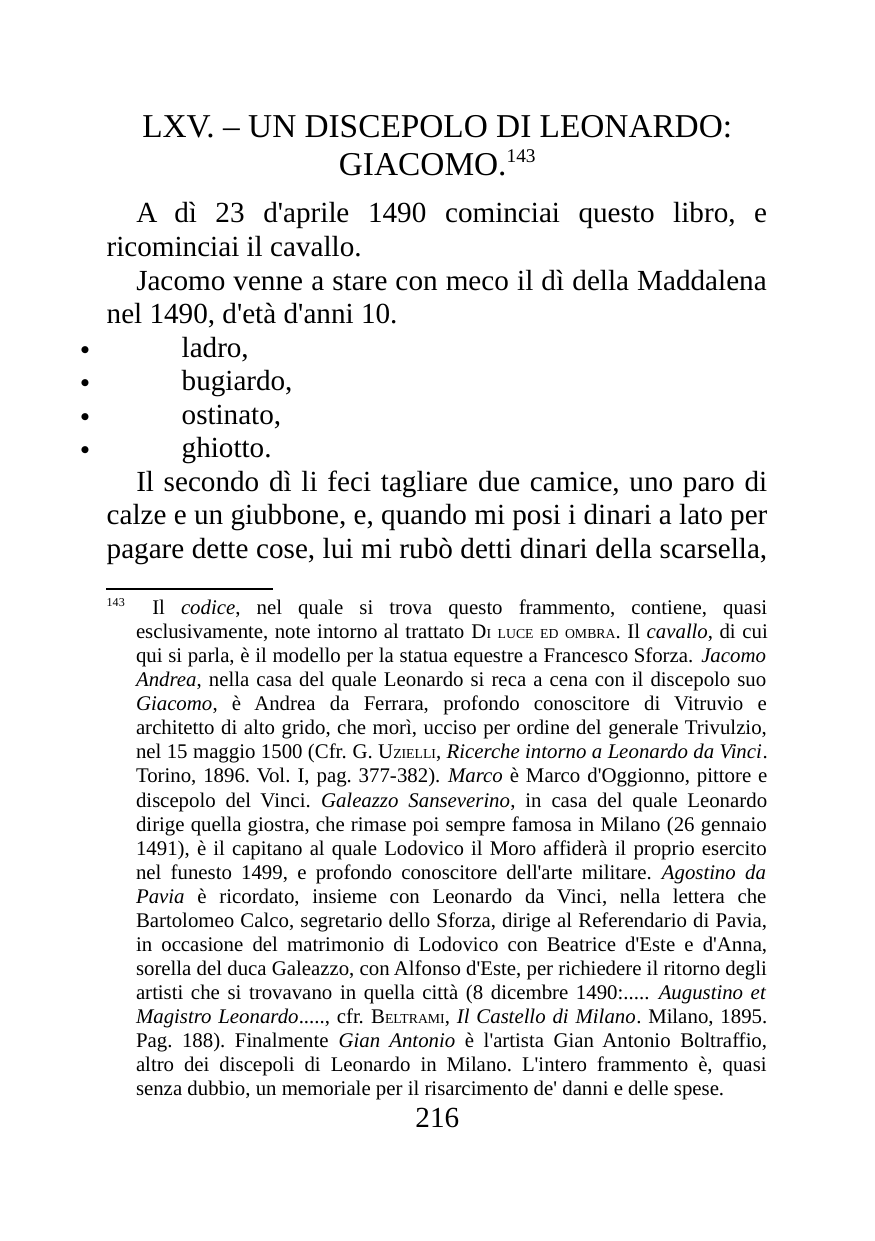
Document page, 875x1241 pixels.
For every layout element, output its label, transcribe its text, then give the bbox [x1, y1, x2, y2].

text Jacomo venne a stare con meco il dì della Maddalena nel 1490, d'età d'anni 10. [106, 263, 768, 330]
subtitle LXV. ‒ UN DISCEPOLO DI LEONARDO: GIACOMO. [106, 106, 768, 183]
list ostinato, [81, 397, 768, 430]
text A dì 23 d'aprile 1490 cominciai questo libro, e ricominciai il cavallo. [106, 196, 768, 263]
list bugiardo, [81, 363, 768, 397]
text Il codice, nel quale si trova questo frammento, contiene, quasi esclusivamente, note intorno al trattato Di luce ed ombra. Il cavallo, di cui qui si parla, è il modello per la statua equestre a Francesco Sforza. Jacomo Andrea, nella casa del quale Leonardo si reca a cena con il discepolo suo Giacomo, è Andrea da Ferrara, profondo conoscitore di Vitruvio e architetto di alto grido, che morì, ucciso per ordine del generale Trivulzio, nel 15 maggio 1500 (Cfr. G. Uzielli, Ricerche intorno a Leonardo da Vinci. Torino, 1896. Vol. I, pag. 377-382). Marco è Marco d'Oggionno, pittore e discepolo del Vinci. Galeazzo Sanseverino, in casa del quale Leonardo dirige quella giostra, che rimase poi sempre famosa in Milano (26 gennaio 1491), è il capitano al quale Lodovico il Moro affiderà il proprio esercito nel funesto 1499, e profondo conoscitore dell'arte militare. Agostino da Pavia è ricordato, insieme con Leonardo da Vinci, nella lettera che Bartolomeo Calco, segretario dello Sforza, dirige al Referendario di Pavia, in occasione del matrimonio di Lodovico con Beatrice d'Este e d'Anna, sorella del duca Galeazzo, con Alfonso d'Este, per richiedere il ritorno degli artisti che si trovavano in quella città (8 dicembre 1490:..... Augustino et Magistro Leonardo....., cfr. Beltrami, Il Castello di Milano. Milano, 1895. Pag. 188). Finalmente Gian Antonio è l'artista Gian Antonio Boltraffio, altro dei discepoli di Leonardo in Milano. L'intero frammento è, quasi senza dubbio, un memoriale per il risarcimento de' danni e delle spese. [106, 595, 768, 1100]
text Il secondo dì li feci tagliare due camice, uno paro di calze e un giubbone, e, quando mi posi i dinari a lato per pagare dette cose, lui mi rubò detti dinari della scarsella, [106, 464, 768, 564]
list ladro, [81, 330, 768, 363]
list ghiotto. [81, 430, 768, 464]
